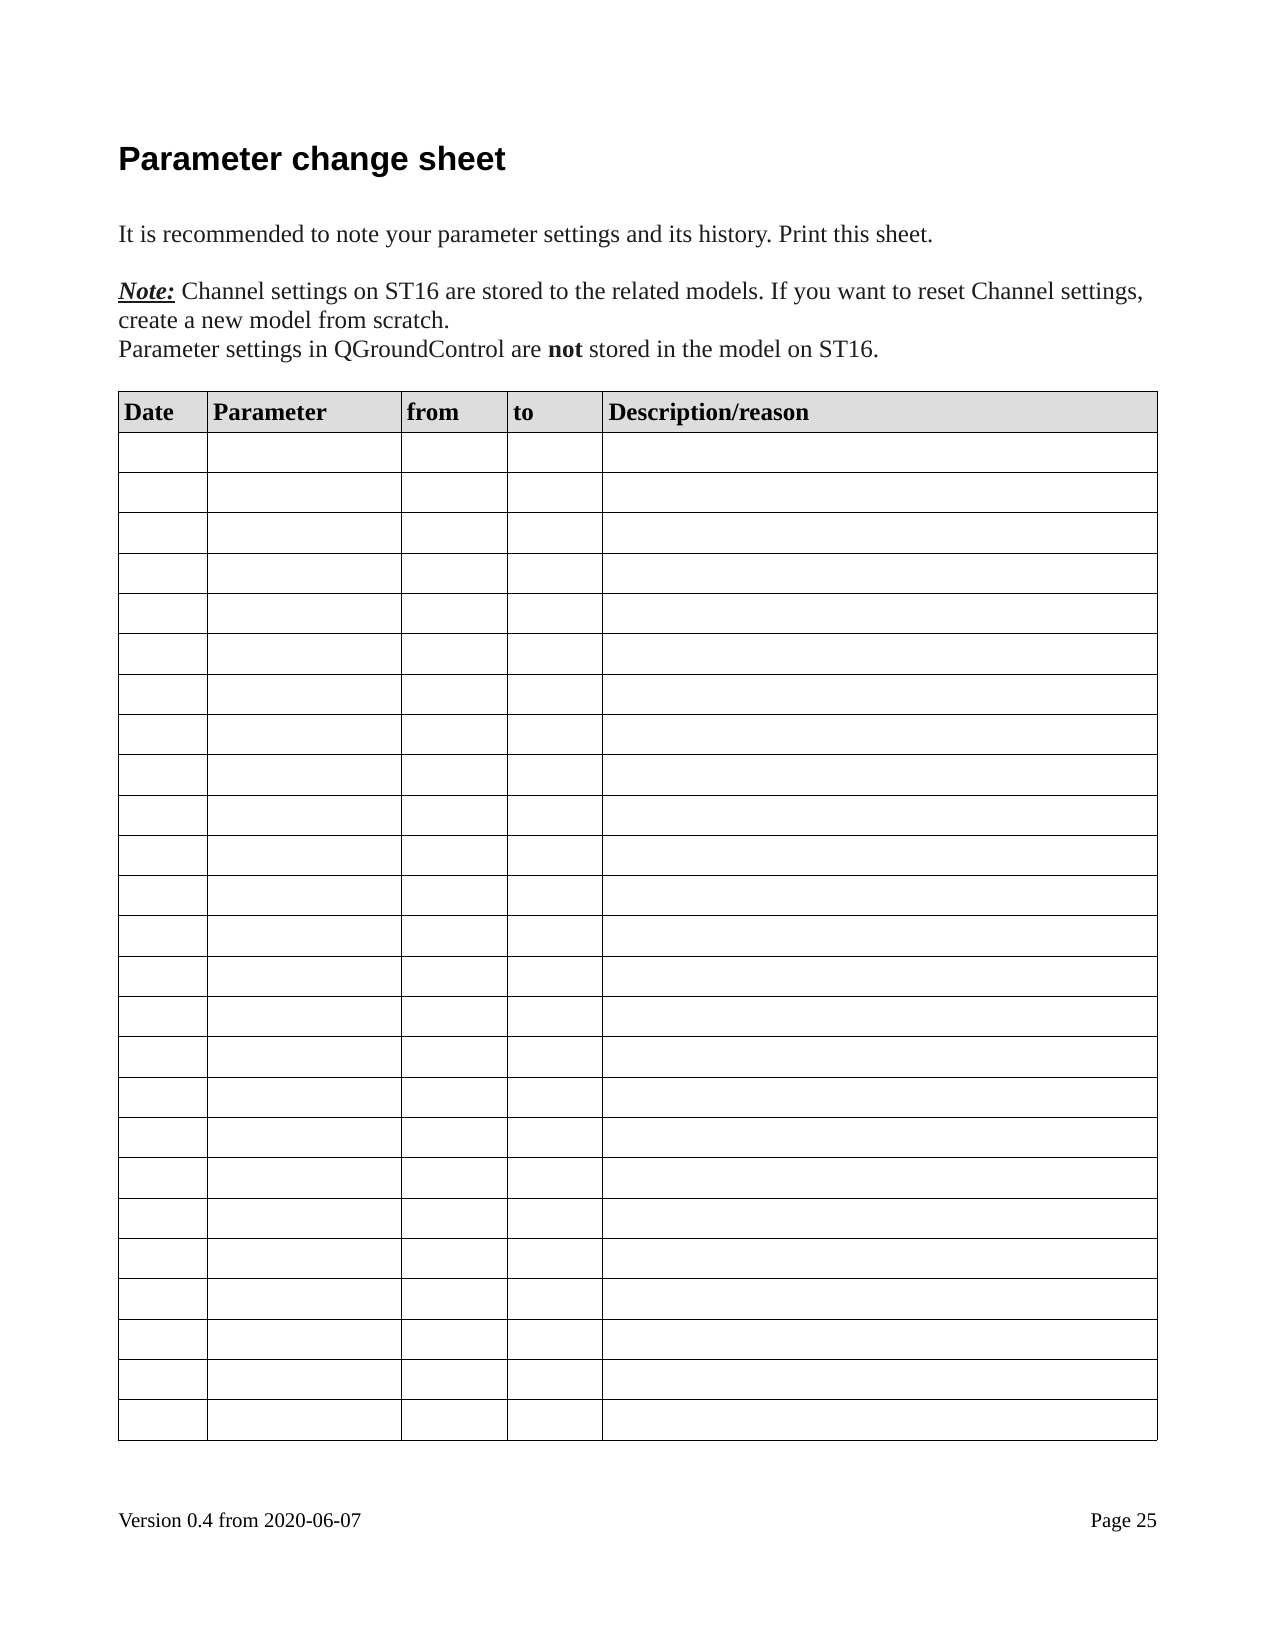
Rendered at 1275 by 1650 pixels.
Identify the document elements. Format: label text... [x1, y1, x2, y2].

table_cell [508, 916, 602, 956]
table_cell [508, 997, 602, 1036]
table_cell [603, 836, 1157, 875]
table_cell [508, 836, 602, 875]
table_cell [208, 755, 401, 794]
table_cell [208, 513, 401, 553]
table_cell [603, 916, 1157, 956]
table_cell [603, 634, 1157, 673]
table_cell [119, 1078, 207, 1117]
table_cell [603, 473, 1157, 512]
table_cell [603, 1199, 1157, 1238]
table_cell [603, 675, 1157, 714]
table_cell [603, 1239, 1157, 1278]
table_cell [119, 1360, 207, 1399]
table_cell [119, 755, 207, 794]
table_cell [119, 433, 207, 472]
table_cell [402, 594, 507, 633]
table_cell [603, 796, 1157, 835]
table_cell [402, 876, 507, 915]
table_cell [208, 1078, 401, 1117]
table_cell [508, 1360, 602, 1399]
table_cell [508, 796, 602, 835]
table_cell [603, 1320, 1157, 1359]
table_cell [208, 997, 401, 1036]
table_cell [402, 675, 507, 714]
table_cell [402, 796, 507, 835]
table_cell [603, 876, 1157, 915]
table_cell [119, 1320, 207, 1359]
table_cell [208, 433, 401, 472]
table_cell [508, 473, 602, 512]
table_cell [402, 1279, 507, 1318]
table_cell [119, 1279, 207, 1318]
table_cell [603, 513, 1157, 553]
table_cell [402, 1118, 507, 1157]
table_cell [119, 594, 207, 633]
table_cell [603, 554, 1157, 593]
table_cell [508, 594, 602, 633]
table_cell [119, 1400, 207, 1439]
table_cell [603, 1279, 1157, 1318]
table_cell [508, 1118, 602, 1157]
table_cell [208, 836, 401, 875]
table_cell [208, 957, 401, 996]
table_cell [402, 836, 507, 875]
table_cell [603, 755, 1157, 794]
table_cell [208, 1400, 401, 1439]
table_cell [119, 1199, 207, 1238]
table_cell [119, 1158, 207, 1198]
table_cell [402, 957, 507, 996]
table_cell [208, 1320, 401, 1359]
table_cell [402, 916, 507, 956]
table_cell [508, 1320, 602, 1359]
table_cell [508, 1037, 602, 1077]
table_cell [119, 997, 207, 1036]
table_cell [508, 433, 602, 472]
table_cell [603, 1118, 1157, 1157]
table_cell [208, 1118, 401, 1157]
table_cell [208, 1199, 401, 1238]
table_cell [119, 916, 207, 956]
table_cell [402, 1037, 507, 1077]
table_cell [208, 1279, 401, 1318]
table_cell [402, 1400, 507, 1439]
table_cell [603, 1158, 1157, 1198]
table_cell [603, 1360, 1157, 1399]
table_header to [508, 392, 602, 432]
table_cell [208, 675, 401, 714]
table_cell [208, 1239, 401, 1278]
table_cell [402, 433, 507, 472]
table_cell [402, 1078, 507, 1117]
table_header from [402, 392, 507, 432]
table_cell [119, 554, 207, 593]
table_cell [402, 1239, 507, 1278]
subtitle Parameter change sheet [118, 139, 1157, 178]
table_cell [603, 715, 1157, 754]
table_cell [508, 755, 602, 794]
table_cell [508, 1158, 602, 1198]
table_cell [508, 1239, 602, 1278]
table_cell [119, 1118, 207, 1157]
table_cell [208, 594, 401, 633]
table_cell [508, 554, 602, 593]
table_cell [402, 715, 507, 754]
table_cell [208, 916, 401, 956]
table_cell [208, 1037, 401, 1077]
table_cell [208, 715, 401, 754]
table_cell [208, 1158, 401, 1198]
table_cell [208, 796, 401, 835]
table_cell [402, 997, 507, 1036]
table_cell [208, 1360, 401, 1399]
table_cell [402, 1320, 507, 1359]
table_cell [119, 715, 207, 754]
table_cell [508, 513, 602, 553]
table_cell [603, 997, 1157, 1036]
table_cell [119, 634, 207, 673]
table_cell [508, 876, 602, 915]
table_cell [402, 554, 507, 593]
table_cell [603, 957, 1157, 996]
table_cell [402, 1360, 507, 1399]
table_cell [603, 433, 1157, 472]
table_cell [603, 1400, 1157, 1439]
table_cell [119, 675, 207, 714]
table_cell [402, 634, 507, 673]
table_cell [119, 836, 207, 875]
table_cell [508, 1078, 602, 1117]
table_cell [402, 1158, 507, 1198]
table_header Parameter [208, 392, 401, 432]
table_cell [402, 1199, 507, 1238]
table_cell [208, 876, 401, 915]
table_cell [402, 513, 507, 553]
table_cell [402, 755, 507, 794]
table_cell [119, 513, 207, 553]
table_cell [402, 473, 507, 512]
table_cell [603, 594, 1157, 633]
table_cell [119, 473, 207, 512]
table_header Description/reason [603, 392, 1157, 432]
table_cell [603, 1078, 1157, 1117]
table_cell [119, 1239, 207, 1278]
table_header Date [119, 392, 207, 432]
table_cell [508, 715, 602, 754]
table_cell [119, 957, 207, 996]
table_cell [508, 1199, 602, 1238]
table_cell [208, 634, 401, 673]
table_cell [508, 675, 602, 714]
table_cell [119, 876, 207, 915]
table_cell [119, 796, 207, 835]
table_cell [508, 1400, 602, 1439]
table_cell [508, 1279, 602, 1318]
table_cell [208, 554, 401, 593]
text Note: Channel settings on ST16 are stored to the related models. If you want to reset Channel settings, create a new model from scratch. [118, 276, 1157, 334]
table_cell [508, 957, 602, 996]
table_cell [208, 473, 401, 512]
text Parameter settings in QGroundControl are not stored in the model on ST16. [118, 334, 1157, 363]
text It is recommended to note your parameter settings and its history. Print this sheet. [118, 219, 1157, 248]
table_cell [119, 1037, 207, 1077]
table_cell [508, 634, 602, 673]
table_cell [603, 1037, 1157, 1077]
